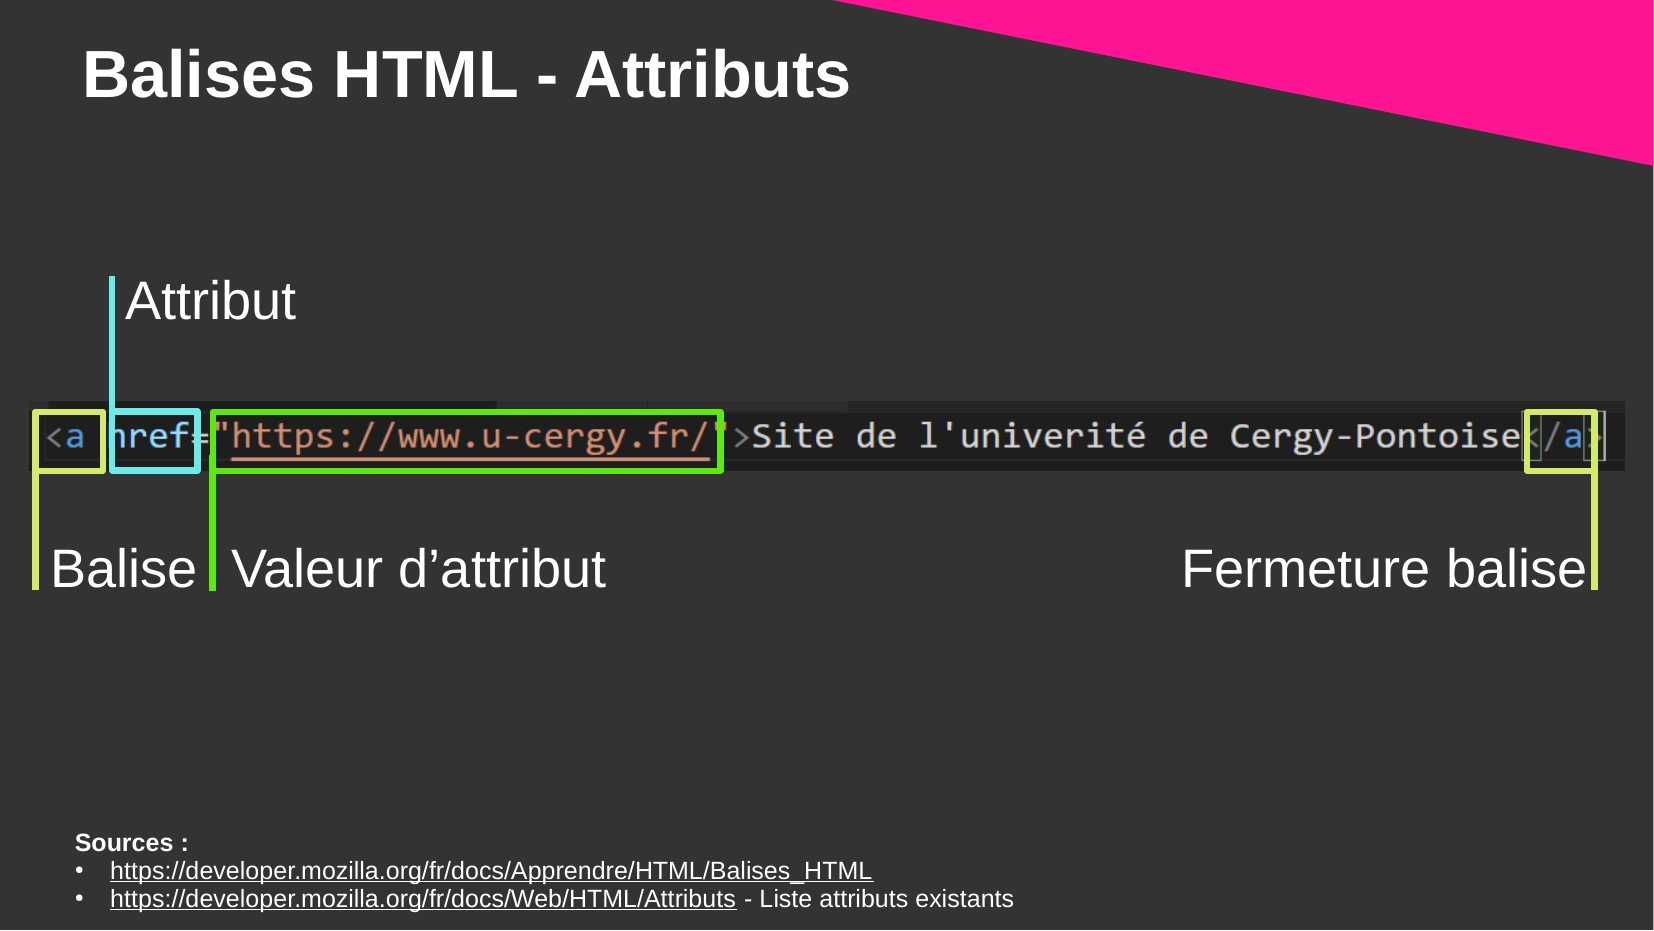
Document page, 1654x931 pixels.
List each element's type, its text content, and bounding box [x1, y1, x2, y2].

text_box [832, 0, 1654, 166]
picture [115, 415, 194, 467]
picture [1530, 415, 1591, 468]
title Fermeture balise [1181, 538, 1595, 600]
picture [39, 415, 100, 468]
title Balises HTML - Attributs [82, 37, 1391, 114]
picture [115, 401, 1625, 471]
title Attribut [125, 270, 546, 333]
title Valeur d’attribut [231, 538, 652, 601]
picture [216, 415, 717, 468]
picture [29, 401, 109, 471]
text_box Sources : https://developer.mozilla.org/fr/docs/Apprendre/HTML/Balises_HTML https://developer.mozilla.org/fr/docs/Web/HTML/Attributs - Liste attributs existants [60, 821, 1546, 921]
title Balise [50, 538, 210, 600]
